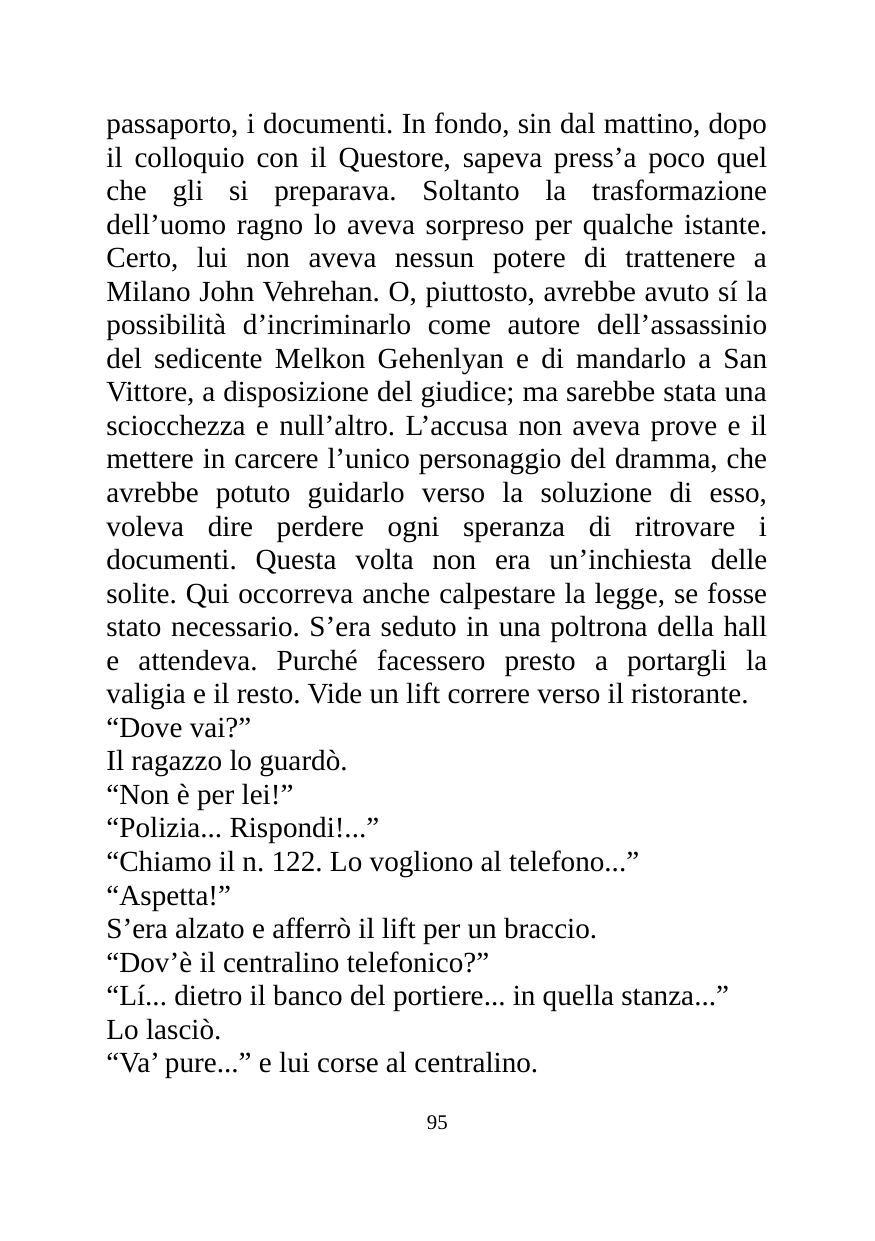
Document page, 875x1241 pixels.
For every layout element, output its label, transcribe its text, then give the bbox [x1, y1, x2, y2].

text S’era alzato e afferrò il lift per un braccio. [106, 911, 768, 945]
text “Polizia... Rispondi!...” [106, 811, 768, 844]
text “Non è per lei!” [106, 777, 768, 811]
text “Dov’è il centralino telefonico?” [106, 945, 768, 978]
text Il ragazzo lo guardò. [106, 743, 768, 777]
text passaporto, i documenti. In fondo, sin dal mattino, dopo il colloquio con il Questore, sapeva press’a poco quel che gli si preparava. Soltanto la trasformazione dell’uomo ragno lo aveva sorpreso per qualche istante. Certo, lui non aveva nessun potere di trattenere a Milano John Vehrehan. O, piuttosto, avrebbe avuto sí la possibilità d’incriminarlo come autore dell’assassinio del sedicente Melkon Gehenlyan e di mandarlo a San Vittore, a disposizione del giudice; ma sarebbe stata una sciocchezza e null’altro. L’accusa non aveva prove e il mettere in carcere l’unico personaggio del dramma, che avrebbe potuto guidarlo verso la soluzione di esso, voleva dire perdere ogni speranza di ritrovare i documenti. Questa volta non era un’inchiesta delle solite. Qui occorreva anche calpestare la legge, se fosse stato necessario. S’era seduto in una poltrona della hall e attendeva. Purché facessero presto a portargli la valigia e il resto. Vide un lift correre verso il ristorante. [106, 106, 768, 710]
text “Dove vai?” [106, 710, 768, 743]
text Lo lasciò. [106, 1012, 768, 1045]
text “Lí... dietro il banco del portiere... in quella stanza...” [106, 978, 768, 1012]
text “Aspetta!” [106, 878, 768, 911]
text “Chiamo il n. 122. Lo vogliono al telefono...” [106, 844, 768, 878]
text “Va’ pure...” e lui corse al centralino. [106, 1045, 768, 1079]
